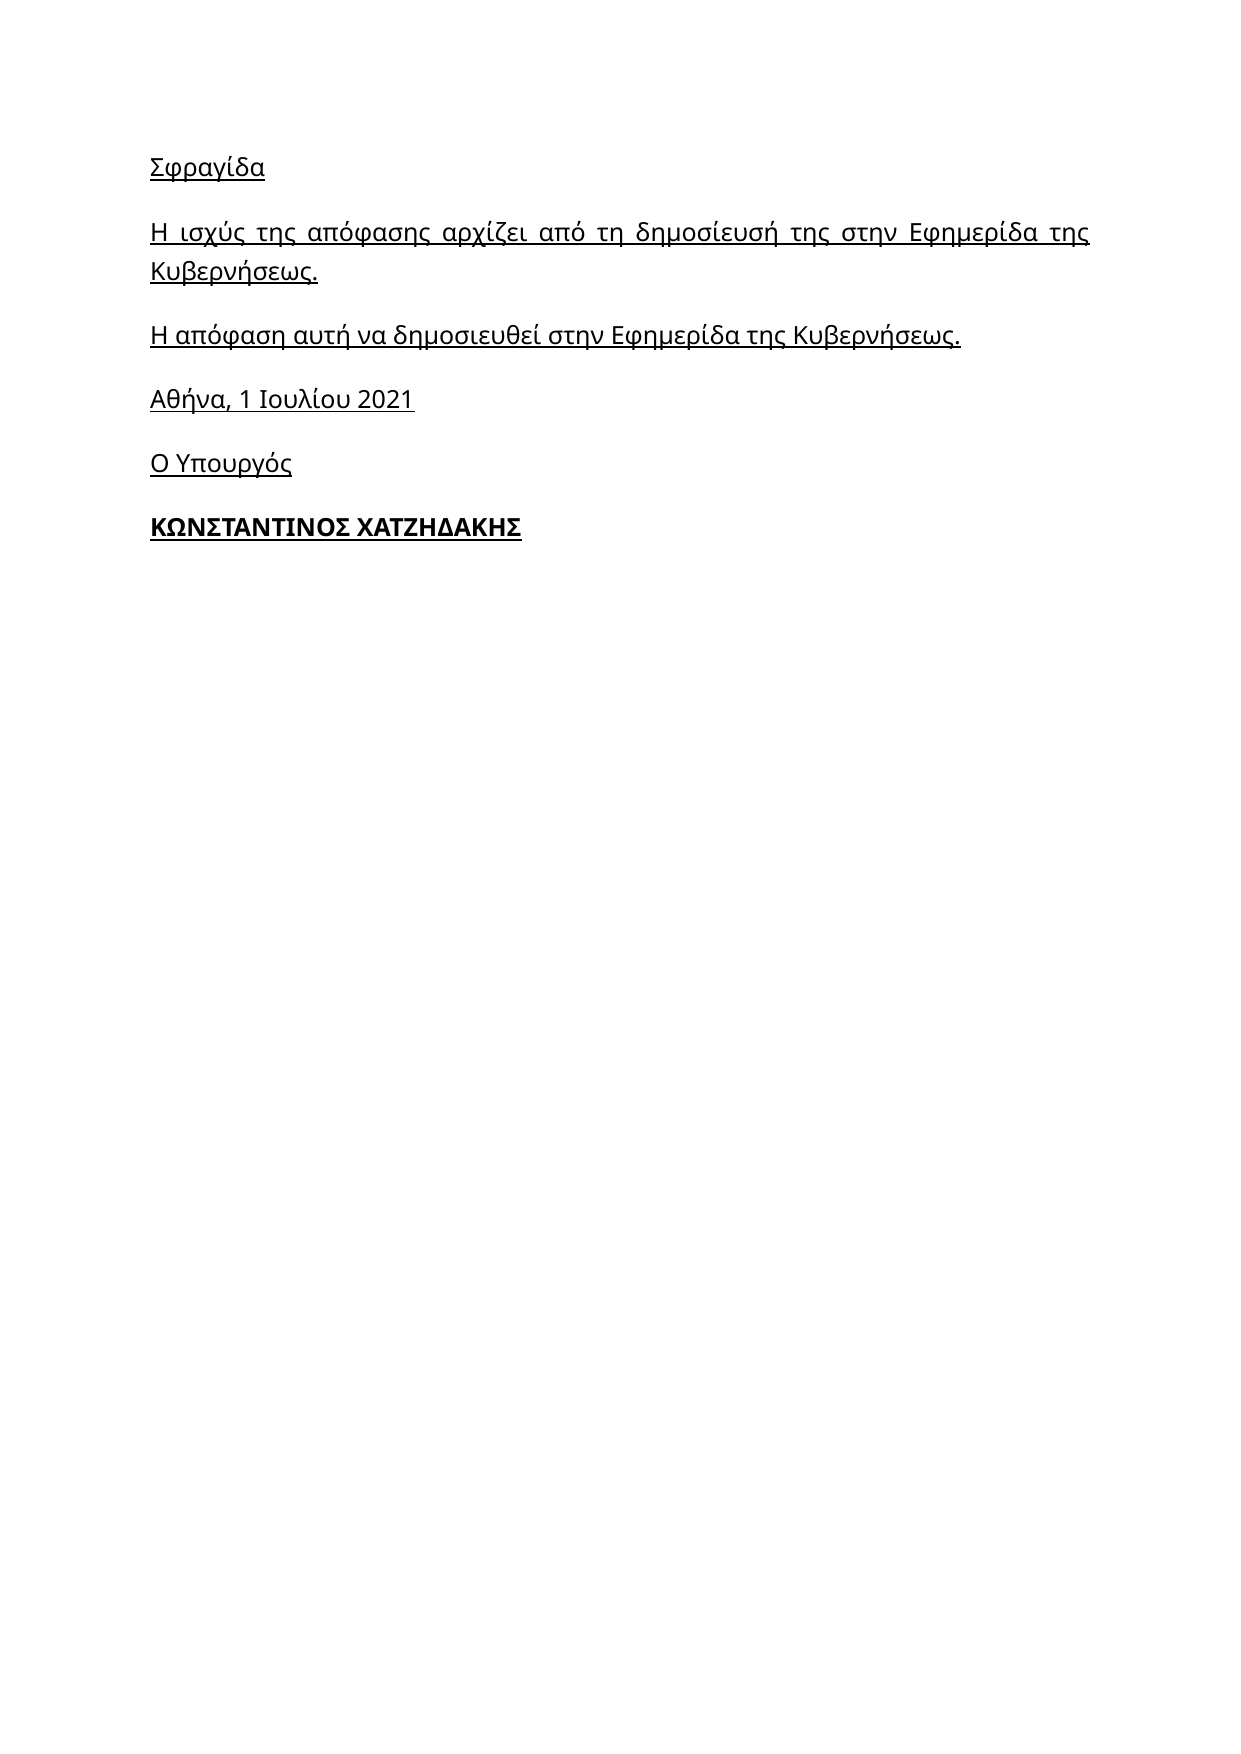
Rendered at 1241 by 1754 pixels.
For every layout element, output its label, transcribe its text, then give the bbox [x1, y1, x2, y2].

text Σφραγίδα [150, 150, 1090, 184]
text Η απόφαση αυτή να δημοσιευθεί στην Εφημερίδα της Κυβερνήσεως. [150, 317, 1090, 352]
text Κυβερνήσεως. [150, 245, 1090, 287]
text Αθήνα, 1 Ιουλίου 2021 [150, 382, 1090, 416]
text Ο Υπουργός [150, 446, 1090, 480]
text Η ισχύς της απόφασης αρχίζει από τη δημοσίευσή της στην Εφημερίδα της [150, 214, 1090, 243]
text ΚΩΝΣΤΑΝΤΙΝΟΣ ΧΑΤΖΗΔΑΚΗΣ [150, 510, 1090, 544]
